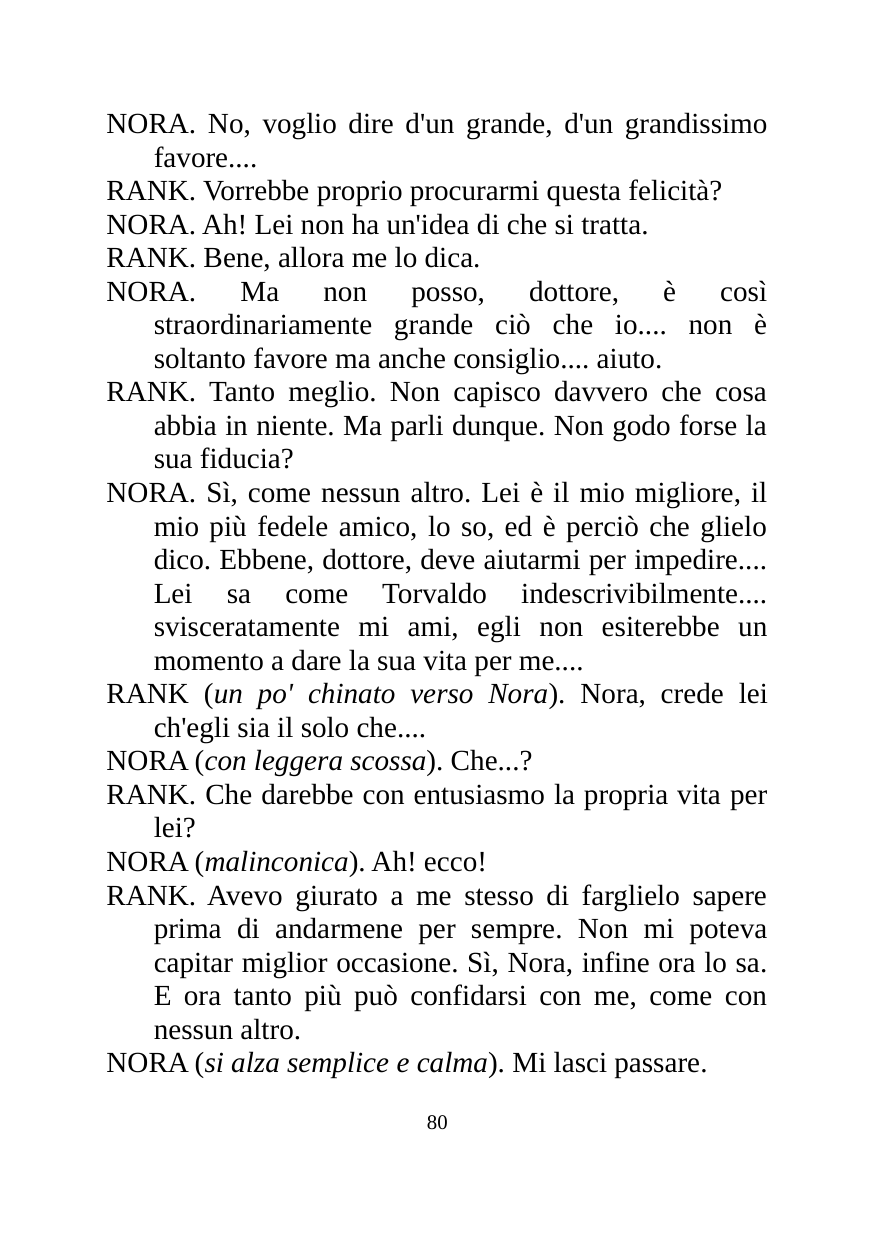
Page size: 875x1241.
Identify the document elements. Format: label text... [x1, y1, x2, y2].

text RANK. Vorrebbe proprio procurarmi questa felicità? [106, 173, 768, 207]
text NORA (con leggera scossa). Che...? [106, 743, 768, 777]
text NORA. No, voglio dire d'un grande, d'un grandissimo favore.... [106, 106, 768, 173]
text NORA. Sì, come nessun altro. Lei è il mio migliore, il mio più fedele amico, lo so, ed è perciò che glielo dico. Ebbene, dottore, deve aiutarmi per impedire.... Lei sa come Torvaldo indescrivibilmente.... svisceratamente mi ami, egli non esiterebbe un momento a dare la sua vita per me.... [106, 475, 768, 676]
text NORA (si alza semplice e calma). Mi lasci passare. [106, 1045, 768, 1079]
text RANK. Avevo giurato a me stesso di farglielo sapere prima di andarmene per sempre. Non mi poteva capitar miglior occasione. Sì, Nora, infine ora lo sa. E ora tanto più può confidarsi con me, come con nessun altro. [106, 878, 768, 1045]
text NORA. Ma non posso, dottore, è così straordinariamente grande ciò che io.... non è soltanto favore ma anche consiglio.... aiuto. [106, 274, 768, 374]
text RANK. Che darebbe con entusiasmo la propria vita per lei? [106, 777, 768, 844]
text RANK (un po' chinato verso Nora). Nora, crede lei ch'egli sia il solo che.... [106, 676, 768, 743]
text RANK. Tanto meglio. Non capisco davvero che cosa abbia in niente. Ma parli dunque. Non godo forse la sua fiducia? [106, 374, 768, 475]
text RANK. Bene, allora me lo dica. [106, 240, 768, 274]
text NORA. Ah! Lei non ha un'idea di che si tratta. [106, 207, 768, 240]
text NORA (malinconica). Ah! ecco! [106, 844, 768, 878]
